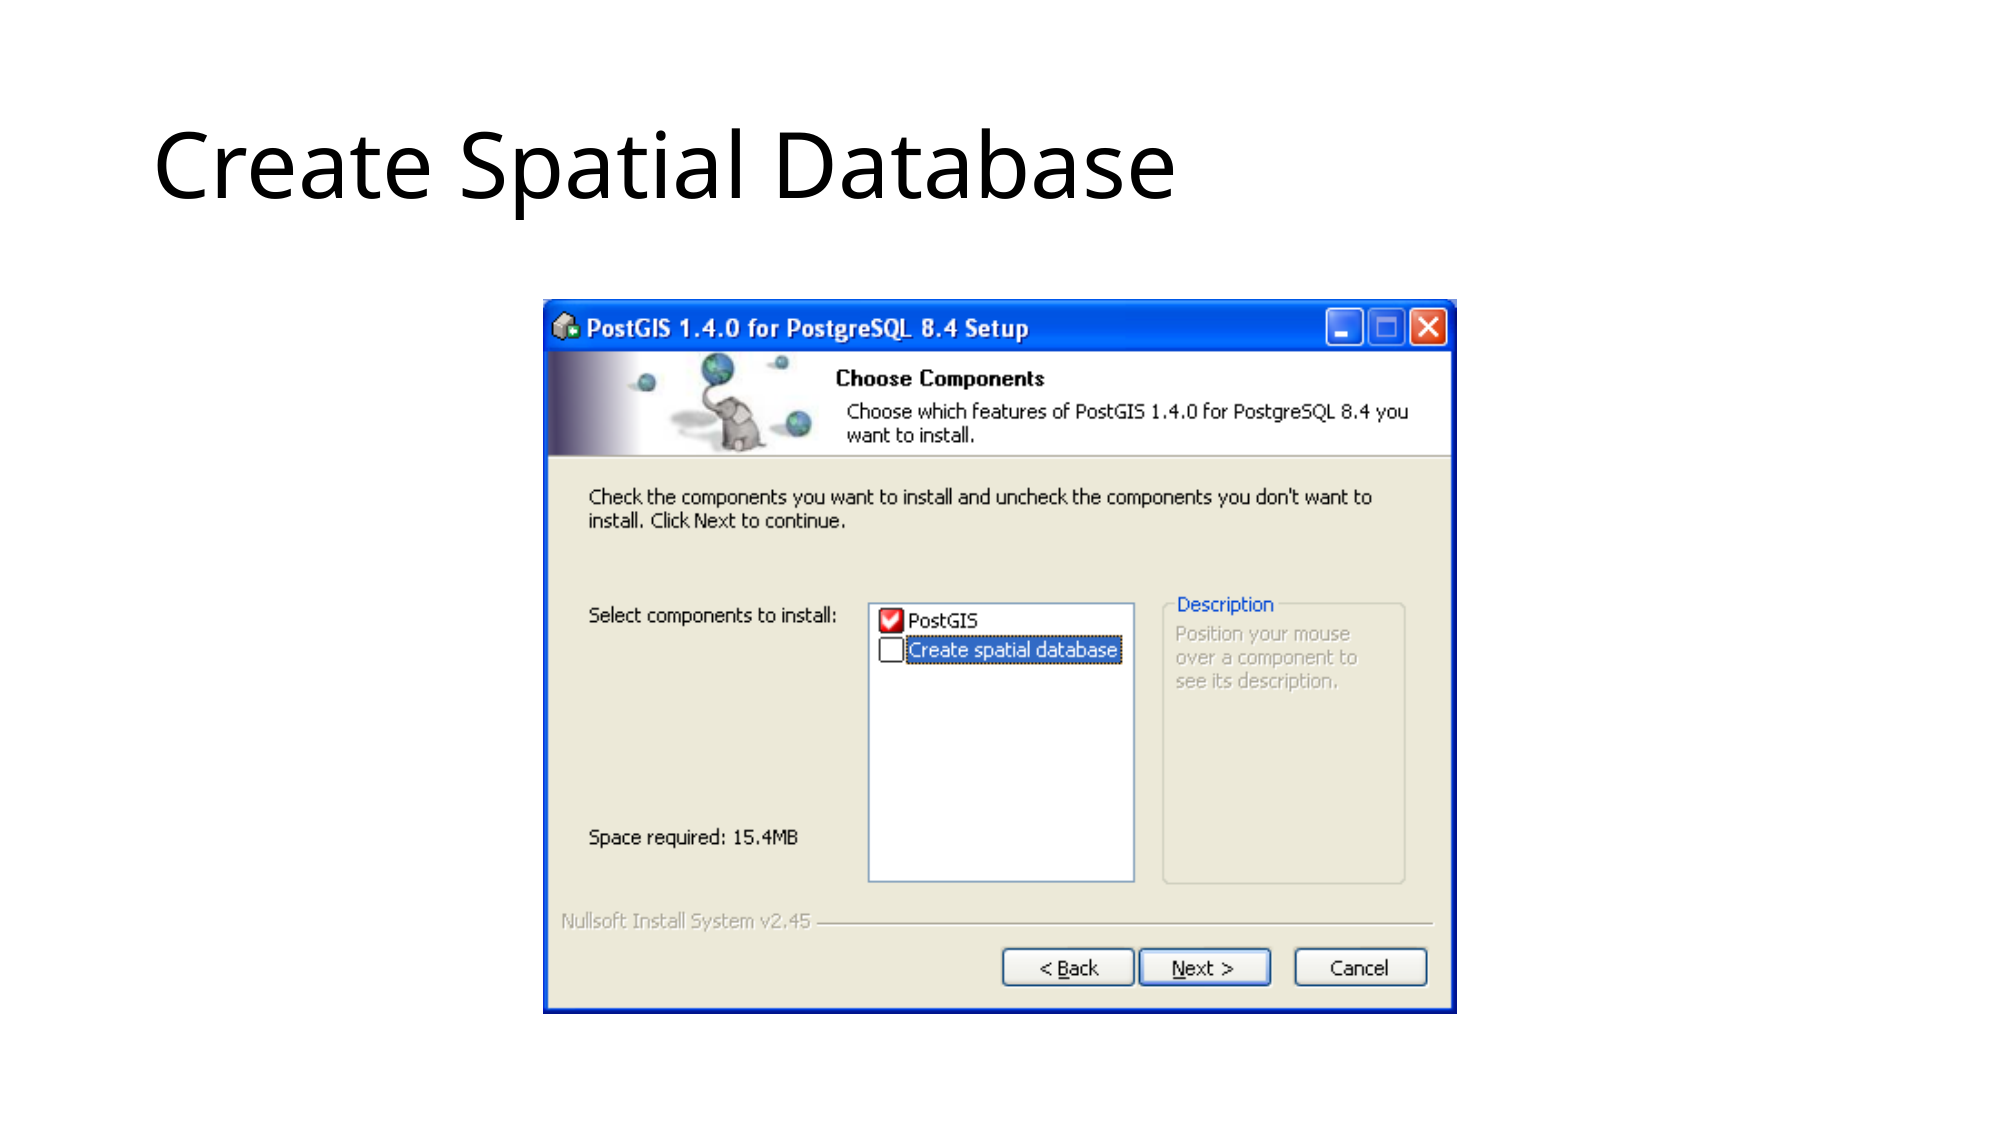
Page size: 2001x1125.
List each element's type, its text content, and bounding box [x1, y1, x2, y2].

title Create Spatial Database [137, 59, 1863, 278]
picture [543, 299, 1457, 1014]
